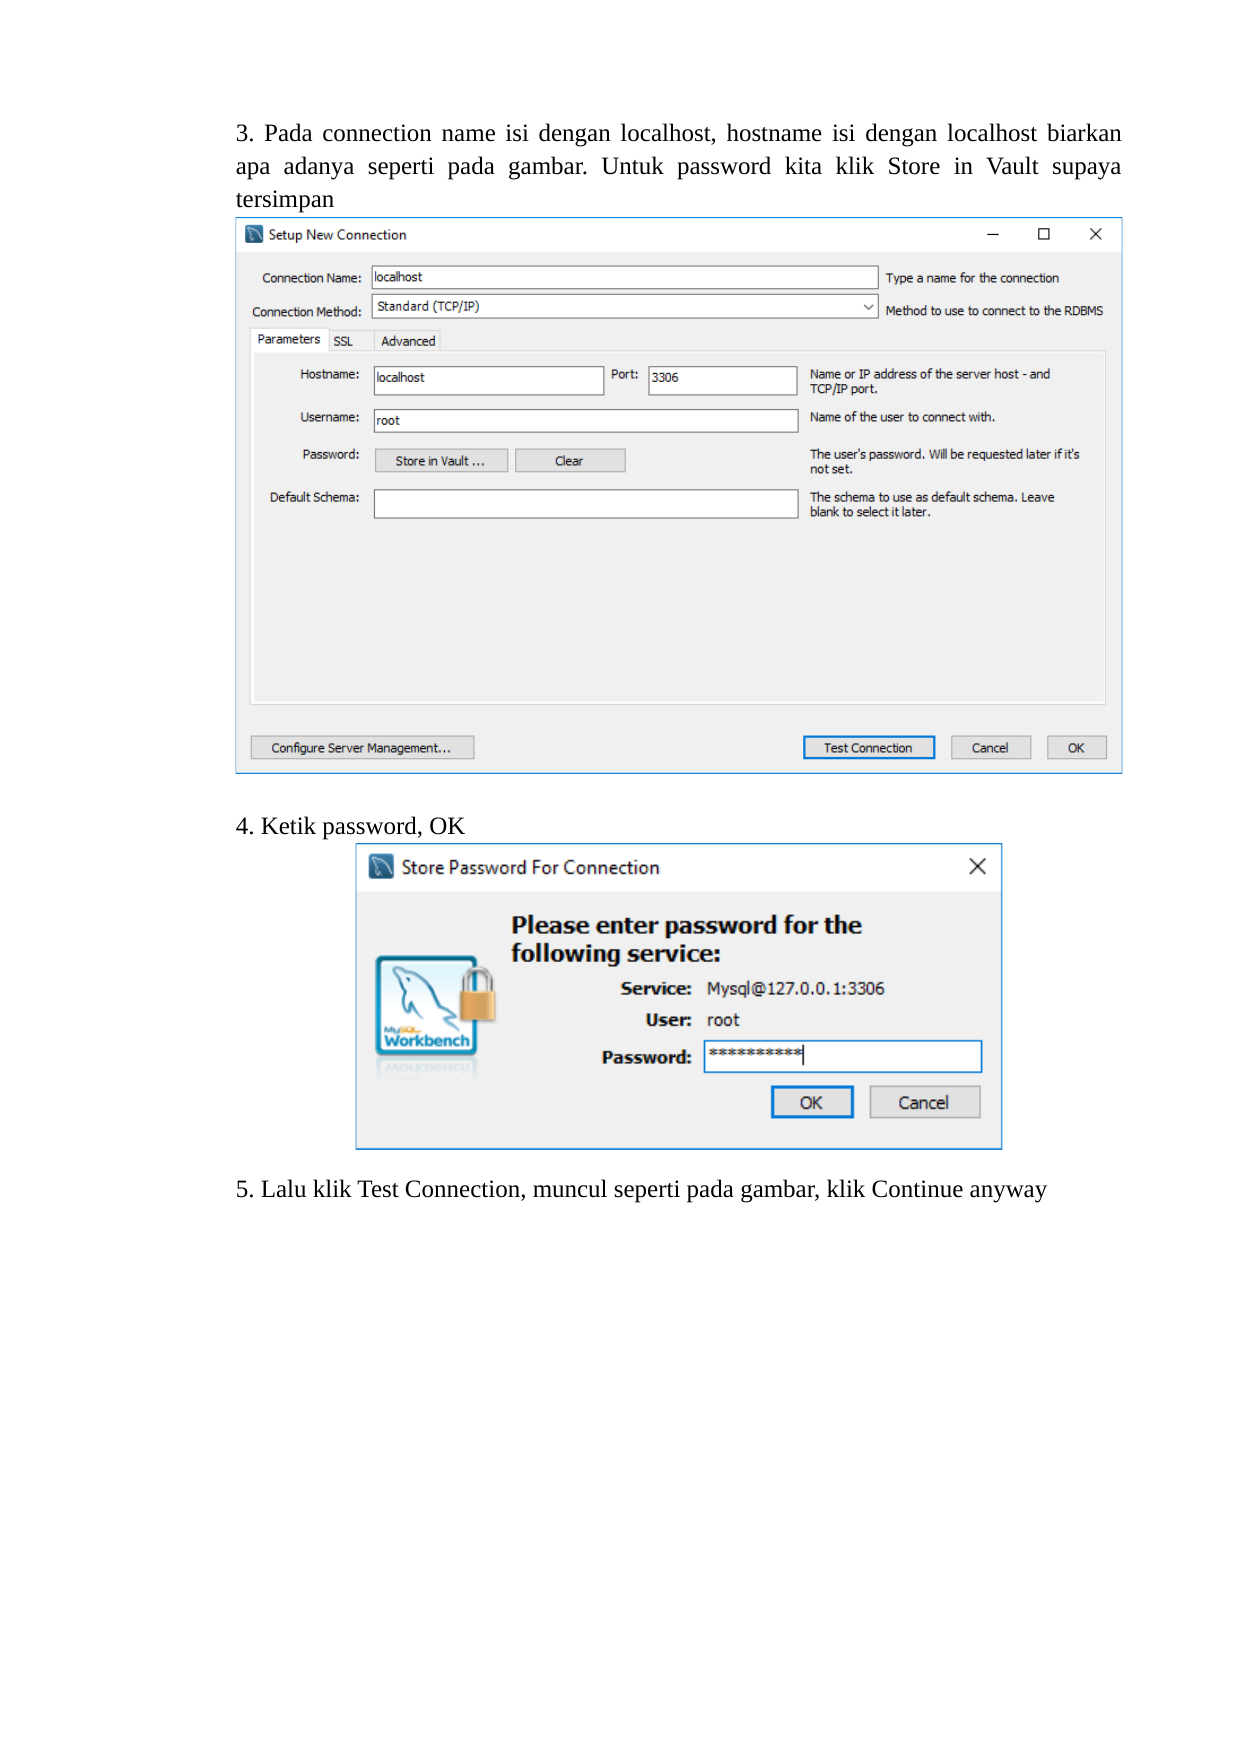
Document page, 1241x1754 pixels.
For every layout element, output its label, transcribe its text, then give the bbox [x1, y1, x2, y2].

picture [235, 217, 1123, 774]
text 4. Ketik password, OK [236, 811, 1122, 839]
picture [355, 843, 1003, 1150]
text 3. Pada connection name isi dengan localhost, hostname isi dengan localhost biarkan apa adanya seperti pada gambar. Untuk password kita klik Store in Vault supaya tersimpan [236, 118, 1122, 213]
text 5. Lalu klik Test Connection, muncul seperti pada gambar, klik Continue anyway [236, 1174, 1122, 1203]
